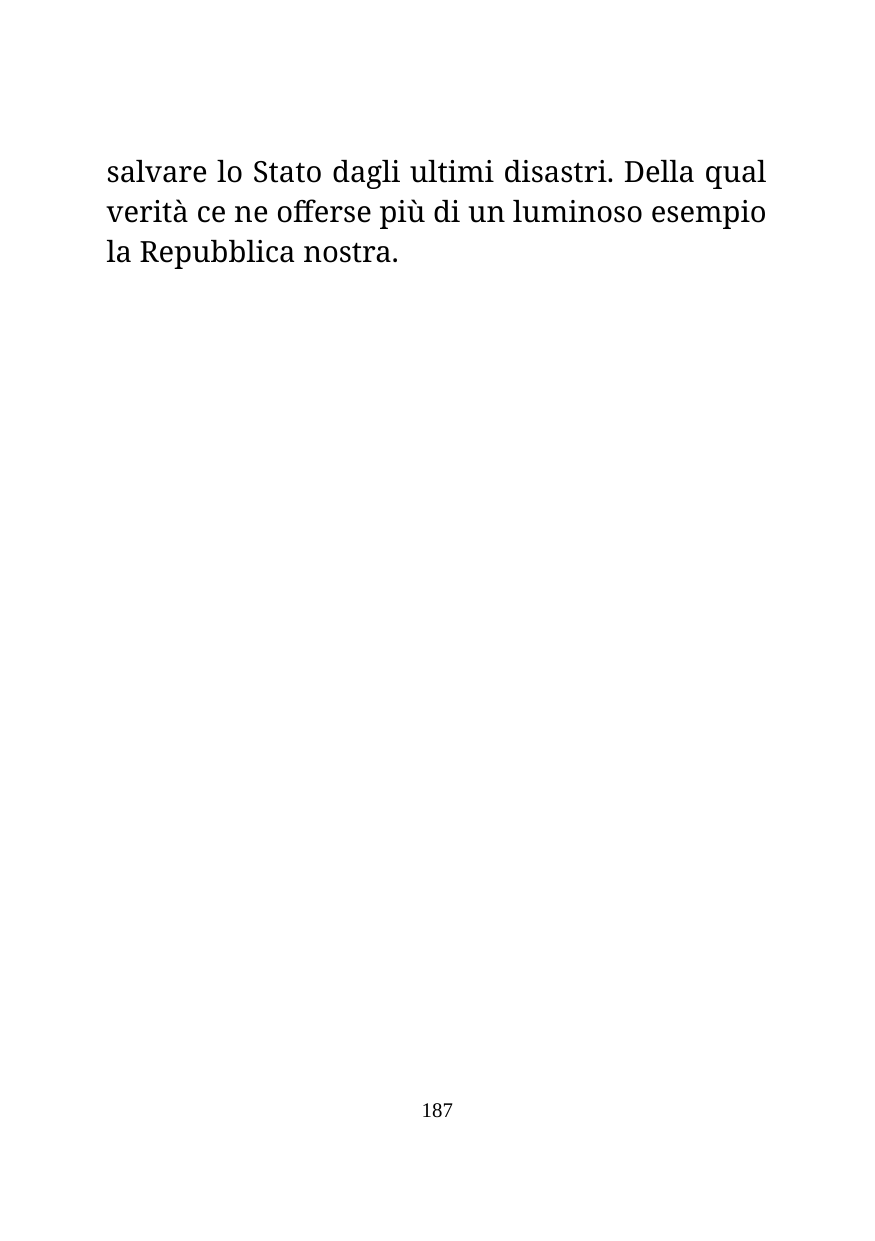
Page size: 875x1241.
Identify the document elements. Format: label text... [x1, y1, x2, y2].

text salvare lo Stato dagli ultimi disastri. Della qual verità ce ne offerse più di un luminoso esempio la Repubblica nostra. [106, 152, 768, 271]
